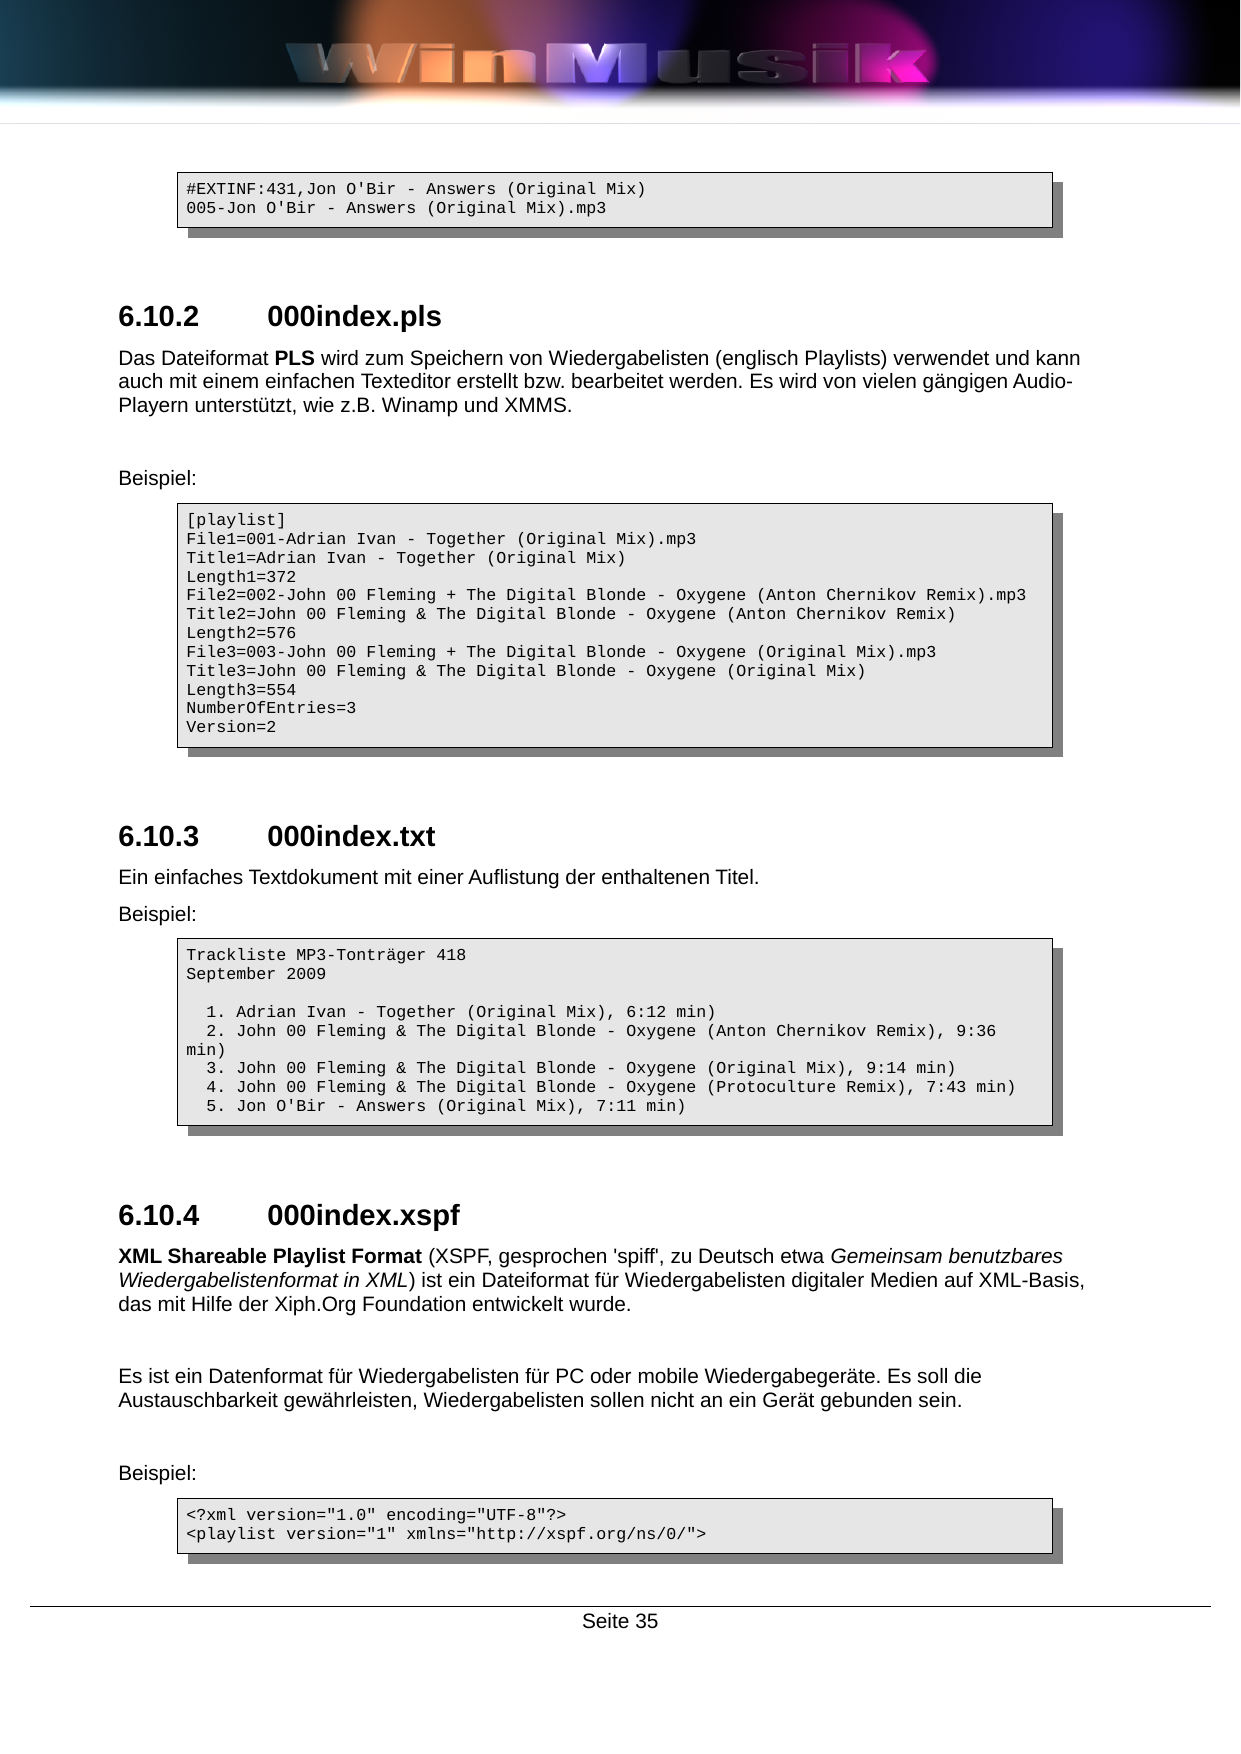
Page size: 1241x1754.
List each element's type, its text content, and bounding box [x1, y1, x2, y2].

subtitle 000index.txt [118, 819, 1122, 852]
text [playlist] [178, 504, 1052, 521]
text Length3=554 [178, 672, 1052, 691]
text 5. Jon O'Bir - Answers (Original Mix), 7:11 min) [178, 1089, 1052, 1125]
text NumberOfEntries=3 [178, 691, 1052, 710]
text September 2009 [178, 957, 1052, 976]
text File1=001-Adrian Ivan - Together (Original Mix).mp3 [178, 521, 1052, 540]
text Length1=372 [178, 559, 1052, 578]
text XML Shareable Playlist Format (XSPF, gesprochen 'spiff', zu Deutsch etwa Gemeinsam benutzbares Wiedergabelistenformat in XML) ist ein Dateiformat für Wiedergabelisten digitaler Medien auf XML-Basis, das mit Hilfe der Xiph.Org Foundation entwickelt wurde. [118, 1243, 1122, 1315]
text Title3=John 00 Fleming & The Digital Blonde - Oxygene (Original Mix) [178, 653, 1052, 672]
text <?xml version="1.0" encoding="UTF-8"?> [178, 1499, 1052, 1517]
text 3. John 00 Fleming & The Digital Blonde - Oxygene (Original Mix), 9:14 min) [178, 1051, 1052, 1070]
text 005-Jon O'Bir - Answers (Original Mix).mp3 [178, 190, 1052, 227]
text Version=2 [178, 710, 1052, 747]
subtitle 000index.pls [118, 299, 1122, 333]
text Das Dateiformat PLS wird zum Speichern von Wiedergabelisten (englisch Playlists) verwendet und kann auch mit einem einfachen Texteditor erstellt bzw. bearbeitet werden. Es wird von vielen gängigen Audio-Playern unterstützt, wie z.B. Winamp und XMMS. [118, 345, 1122, 417]
text 2. John 00 Fleming & The Digital Blonde - Oxygene (Anton Chernikov Remix), 9:36 min) [178, 1013, 1052, 1051]
text File3=003-John 00 Fleming + The Digital Blonde - Oxygene (Original Mix).mp3 [178, 634, 1052, 653]
text 4. John 00 Fleming & The Digital Blonde - Oxygene (Protoculture Remix), 7:43 min) [178, 1070, 1052, 1089]
text Trackliste MP3-Tonträger 418 [178, 939, 1052, 957]
text Beispiel: [118, 901, 1122, 925]
text Beispiel: [118, 1461, 1122, 1485]
text Title1=Adrian Ivan - Together (Original Mix) [178, 540, 1052, 559]
text Ein einfaches Textdokument mit einer Auflistung der enthaltenen Titel. [118, 865, 1122, 889]
text #EXTINF:431,Jon O'Bir - Answers (Original Mix) [178, 173, 1052, 190]
text 1. Adrian Ivan - Together (Original Mix), 6:12 min) [178, 994, 1052, 1013]
subtitle 000index.xspf [118, 1197, 1122, 1231]
text File2=002-John 00 Fleming + The Digital Blonde - Oxygene (Anton Chernikov Remix).mp3 [178, 578, 1052, 597]
text Length2=576 [178, 616, 1052, 634]
text <playlist version="1" xmlns="http://xspf.org/ns/0/"> [178, 1517, 1052, 1553]
text Title2=John 00 Fleming & The Digital Blonde - Oxygene (Anton Chernikov Remix) [178, 597, 1052, 616]
text Es ist ein Datenformat für Wiedergabelisten für PC oder mobile Wiedergabegeräte. Es soll die Austauschbarkeit gewährleisten, Wiedergabelisten sollen nicht an ein Gerät gebunden sein. [118, 1364, 1122, 1412]
text Beispiel: [118, 466, 1122, 490]
